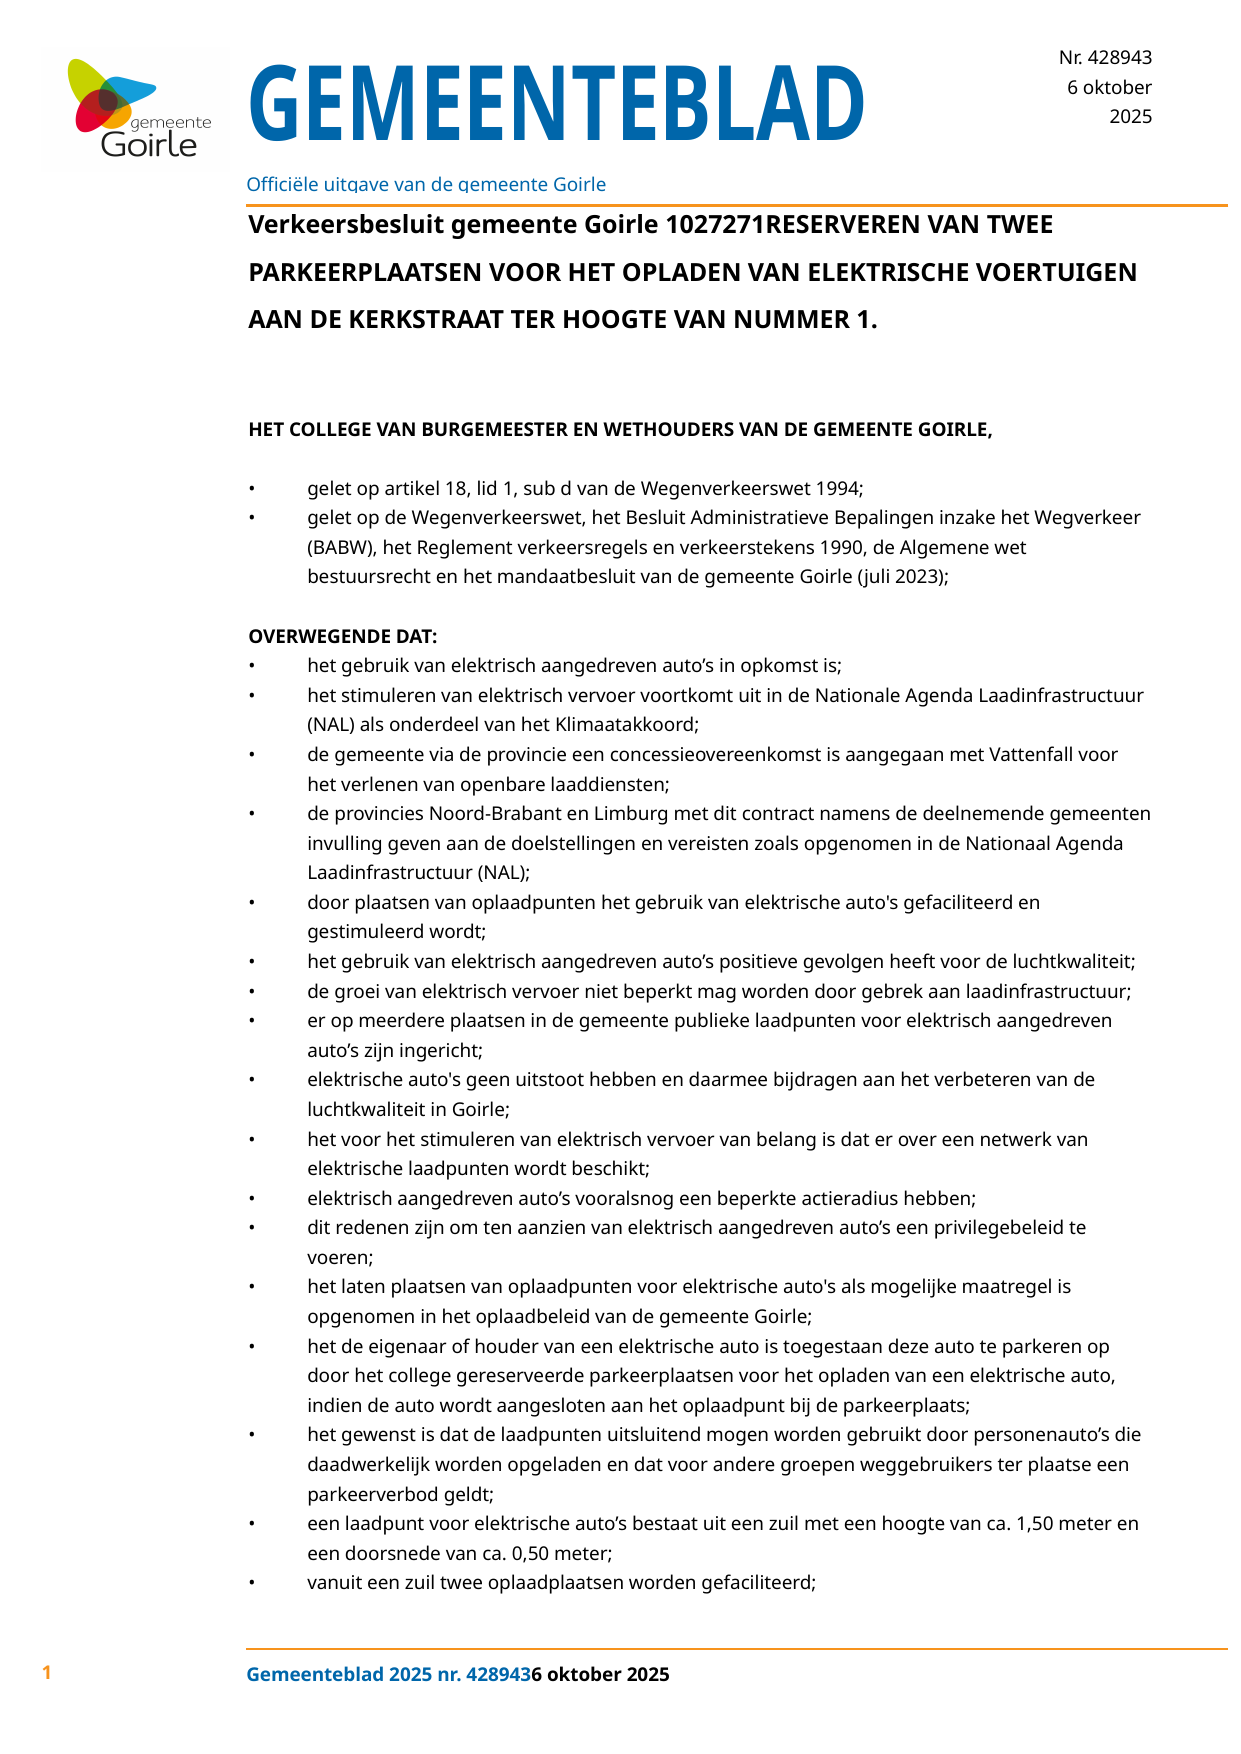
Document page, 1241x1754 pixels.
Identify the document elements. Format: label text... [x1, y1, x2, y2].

list het gebruik van elektrisch aangedreven auto’s positieve gevolgen heeft voor de luchtkwaliteit; [248, 948, 1152, 974]
list gelet op de Wegenverkeerswet, het Besluit Administratieve Bepalingen inzake het Wegverkeer (BABW), het Reglement verkeersregels en verkeerstekens 1990, de Algemene wet bestuursrecht en het mandaatbesluit van de gemeente Goirle (juli 2023); [248, 504, 1152, 589]
list door plaatsen van oplaadpunten het gebruik van elektrische auto's gefaciliteerd en gestimuleerd wordt; [248, 889, 1152, 944]
list het de eigenaar of houder van een elektrische auto is toegestaan deze auto te parkeren op door het college gereserveerde parkeerplaatsen voor het opladen van een elektrische auto, indien de auto wordt aangesloten aan het oplaadpunt bij de parkeerplaats; [248, 1333, 1152, 1418]
text HET COLLEGE VAN BURGEMEESTER EN WETHOUDERS VAN DE GEMEENTE GOIRLE, [248, 416, 1152, 442]
list elektrisch aangedreven auto’s vooralsnog een beperkte actieradius hebben; [248, 1185, 1152, 1211]
list vanuit een zuil twee oplaadplaatsen worden gefaciliteerd; [248, 1569, 1152, 1595]
list er op meerdere plaatsen in de gemeente publieke laadpunten voor elektrisch aangedreven auto’s zijn ingericht; [248, 1007, 1152, 1063]
list een laadpunt voor elektrische auto’s bestaat uit een zuil met een hoogte van ca. 1,50 meter en een doorsnede van ca. 0,50 meter; [248, 1510, 1152, 1566]
list het gewenst is dat de laadpunten uitsluitend mogen worden gebruikt door personenauto’s die daadwerkelijk worden opgeladen en dat voor andere groepen weggebruikers ter plaatse een parkeerverbod geldt; [248, 1422, 1152, 1507]
list dit redenen zijn om ten aanzien van elektrisch aangedreven auto’s een privilegebeleid te voeren; [248, 1214, 1152, 1270]
list het gebruik van elektrisch aangedreven auto’s in opkomst is; [248, 652, 1152, 678]
list het laten plaatsen van oplaadpunten voor elektrische auto's als mogelijke maatregel is opgenomen in het oplaadbeleid van de gemeente Goirle; [248, 1274, 1152, 1329]
list elektrische auto's geen uitstoot hebben en daarmee bijdragen aan het verbeteren van de luchtkwaliteit in Goirle; [248, 1067, 1152, 1122]
list het voor het stimuleren van elektrisch vervoer van belang is dat er over een netwerk van elektrische laadpunten wordt beschikt; [248, 1126, 1152, 1181]
list de provincies Noord-Brabant en Limburg met dit contract namens de deelnemende gemeenten invulling geven aan de doelstellingen en vereisten zoals opgenomen in de Nationaal Agenda Laadinfrastructuur (NAL); [248, 800, 1152, 885]
list gelet op artikel 18, lid 1, sub d van de Wegenverkeerswet 1994; [248, 475, 1152, 501]
text OVERWEGENDE DAT: [248, 623, 1152, 649]
list de groei van elektrisch vervoer niet beperkt mag worden door gebrek aan laadinfrastructuur; [248, 978, 1152, 1004]
text Verkeersbesluit gemeente Goirle 1027271RESERVEREN VAN TWEE PARKEERPLAATSEN VOOR HET OPLADEN VAN ELEKTRISCHE VOERTUIGEN AAN DE KERKSTRAAT TER HOOGTE VAN NUMMER 1. [248, 207, 1152, 336]
picture [41, 47, 231, 172]
list de gemeente via de provincie een concessieovereenkomst is aangegaan met Vattenfall voor het verlenen van openbare laaddiensten; [248, 741, 1152, 797]
list het stimuleren van elektrisch vervoer voortkomt uit in de Nationale Agenda Laadinfrastructuur (NAL) als onderdeel van het Klimaatakkoord; [248, 682, 1152, 737]
